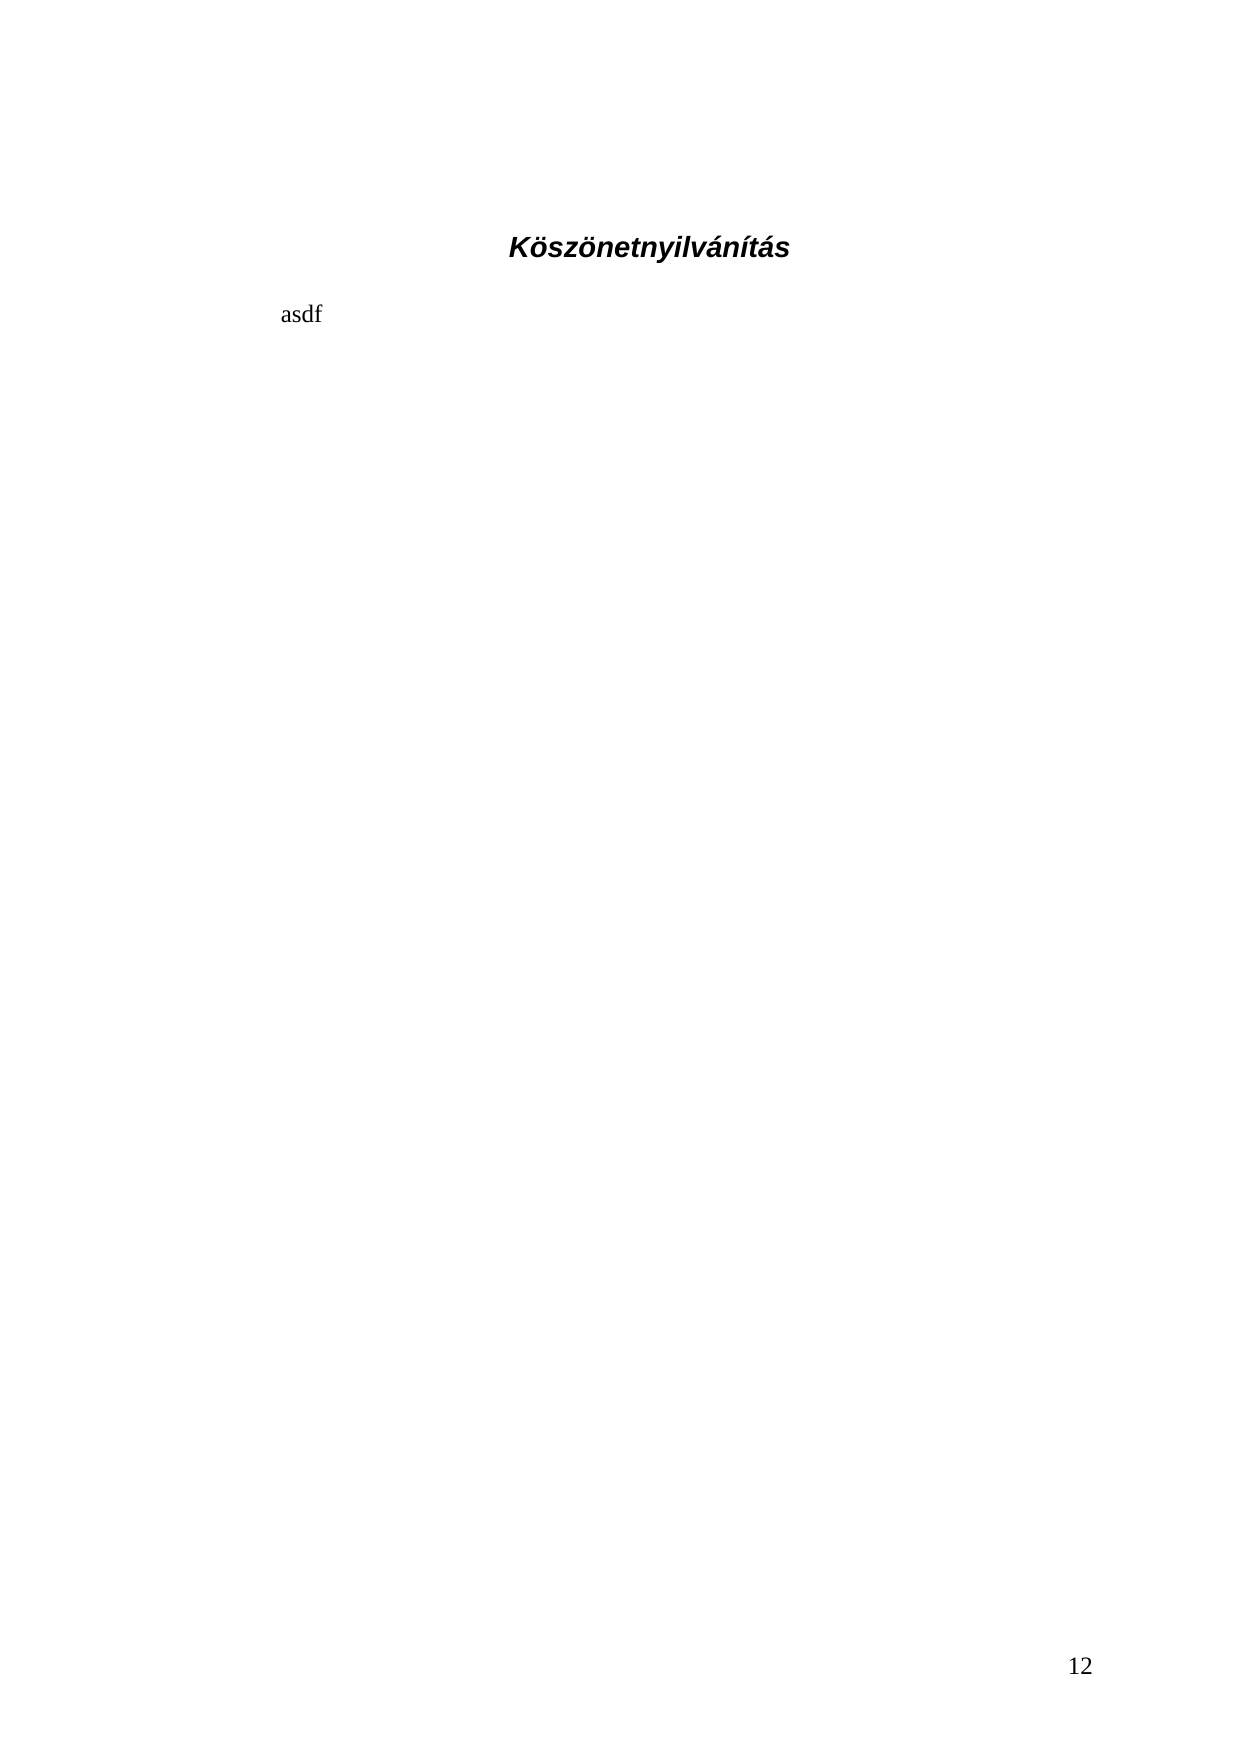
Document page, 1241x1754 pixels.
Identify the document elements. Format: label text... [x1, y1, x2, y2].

text asdf [207, 299, 1093, 327]
subtitle Köszönetnyilvánítás [207, 230, 1093, 264]
